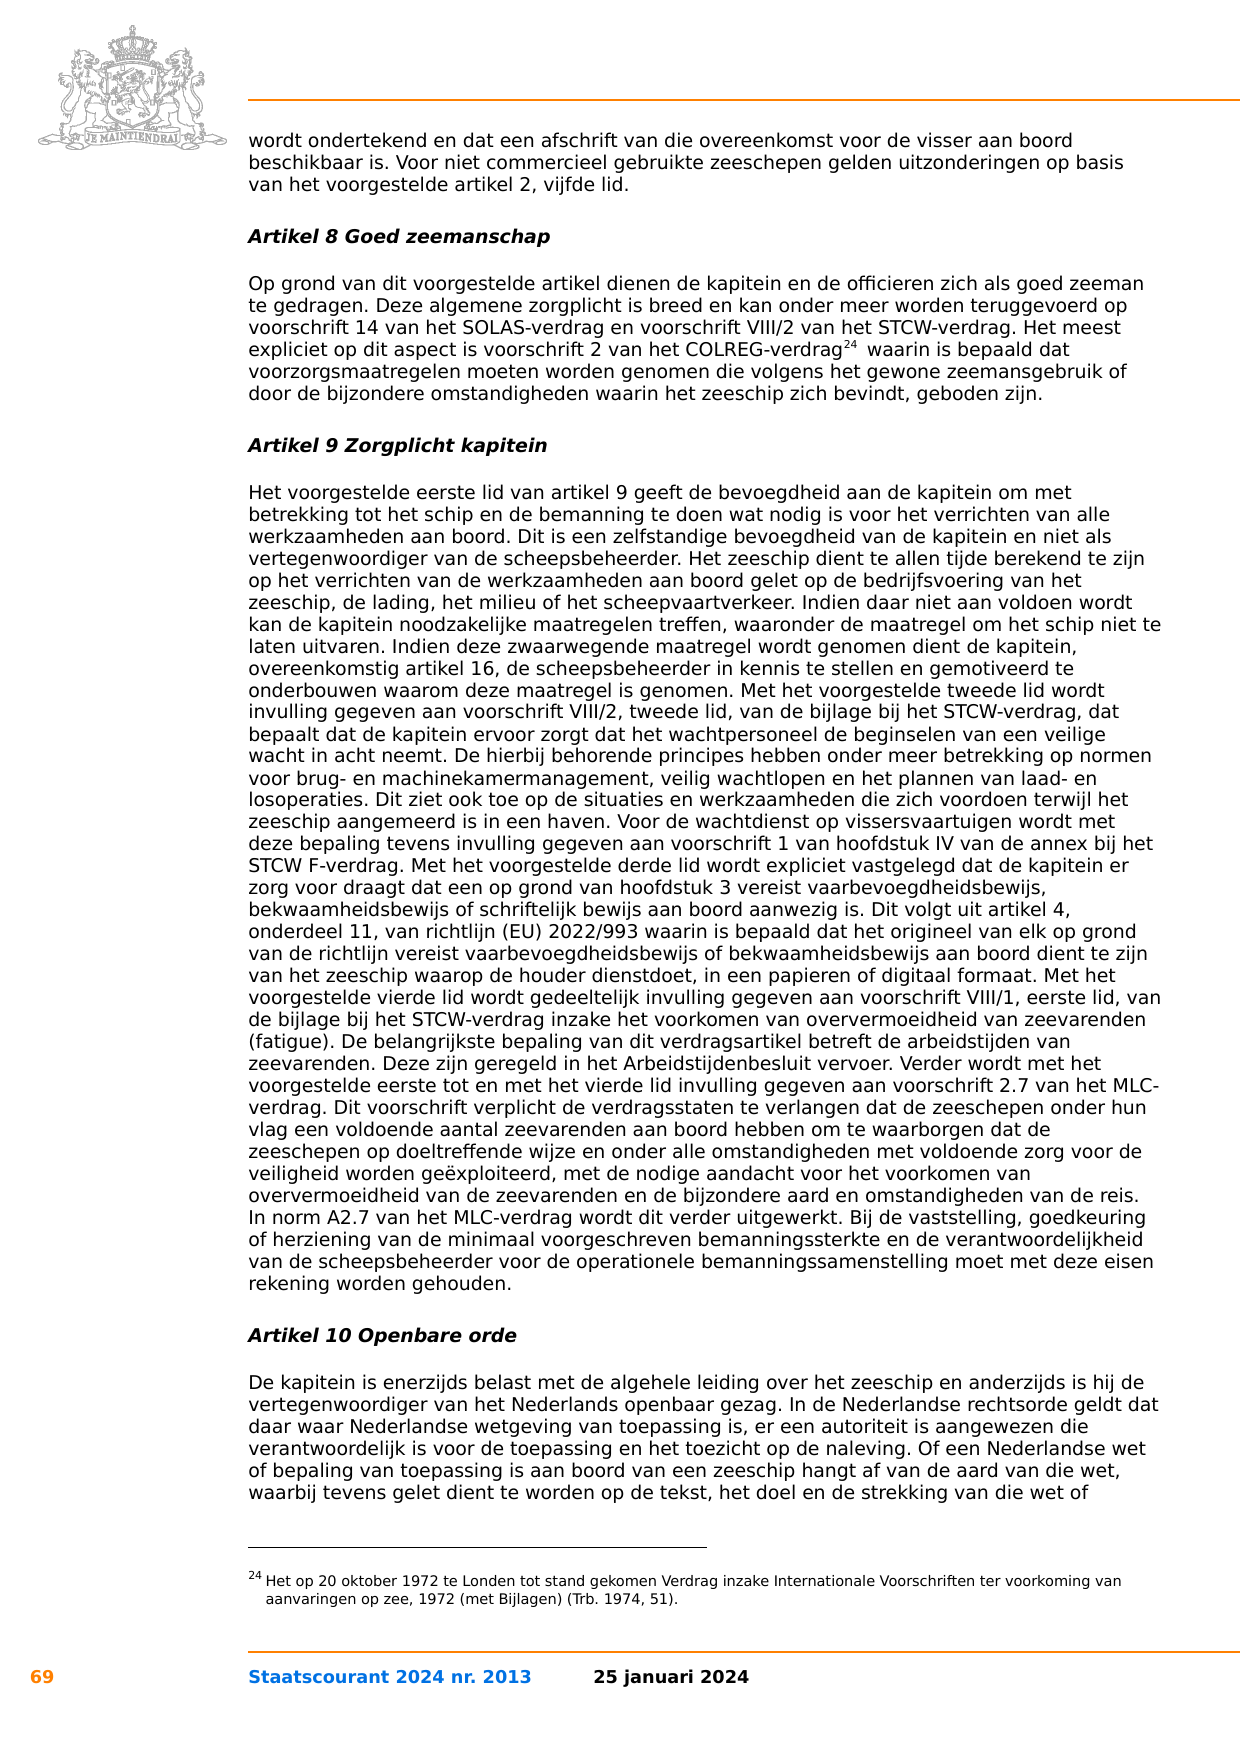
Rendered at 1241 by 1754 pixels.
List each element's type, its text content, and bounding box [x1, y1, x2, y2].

text wordt ondertekend en dat een afschrift van die overeenkomst voor de visser aan boord beschikbaar is. Voor niet commercieel gebruikte zeeschepen gelden uitzonderingen op basis van het voorgestelde artikel 2, vijfde lid. [248, 130, 1163, 196]
subtitle Artikel 8 Goed zeemanschap [248, 226, 1163, 248]
text Op grond van dit voorgestelde artikel dienen de kapitein en de officieren zich als goed zeeman te gedragen. Deze algemene zorgplicht is breed en kan onder meer worden teruggevoerd op voorschrift 14 van het SOLAS-verdrag en voorschrift VIII/2 van het STCW-verdrag. Het meest expliciet op dit aspect is voorschrift 2 van het COLREG-verdrag waarin is bepaald dat voorzorgsmaatregelen moeten worden genomen die volgens het gewone zeemansgebruik of door de bijzondere omstandigheden waarin het zeeschip zich bevindt, geboden zijn. [248, 273, 1163, 405]
text Het voorgestelde eerste lid van artikel 9 geeft de bevoegdheid aan de kapitein om met betrekking tot het schip en de bemanning te doen wat nodig is voor het verrichten van alle werkzaamheden aan boord. Dit is een zelfstandige bevoegdheid van de kapitein en niet als vertegenwoordiger van de scheepsbeheerder. Het zeeschip dient te allen tijde berekend te zijn op het verrichten van de werkzaamheden aan boord gelet op de bedrijfsvoering van het zeeschip, de lading, het milieu of het scheepvaartverkeer. Indien daar niet aan voldoen wordt kan de kapitein noodzakelijke maatregelen treffen, waaronder de maatregel om het schip niet te laten uitvaren. Indien deze zwaarwegende maatregel wordt genomen dient de kapitein, overeenkomstig artikel 16, de scheepsbeheerder in kennis te stellen en gemotiveerd te onderbouwen waarom deze maatregel is genomen. Met het voorgestelde tweede lid wordt invulling gegeven aan voorschrift VIII/2, tweede lid, van de bijlage bij het STCW-verdrag, dat bepaalt dat de kapitein ervoor zorgt dat het wachtpersoneel de beginselen van een veilige wacht in acht neemt. De hierbij behorende principes hebben onder meer betrekking op normen voor brug- en machinekamermanagement, veilig wachtlopen en het plannen van laad- en losoperaties. Dit ziet ook toe op de situaties en werkzaamheden die zich voordoen terwijl het zeeschip aangemeerd is in een haven. Voor de wachtdienst op vissersvaartuigen wordt met deze bepaling tevens invulling gegeven aan voorschrift 1 van hoofdstuk IV van de annex bij het STCW F-verdrag. Met het voorgestelde derde lid wordt expliciet vastgelegd dat de kapitein er zorg voor draagt dat een op grond van hoofdstuk 3 vereist vaarbevoegdheidsbewijs, bekwaamheidsbewijs of schriftelijk bewijs aan boord aanwezig is. Dit volgt uit artikel 4, onderdeel 11, van richtlijn (EU) 2022/993 waarin is bepaald dat het origineel van elk op grond van de richtlijn vereist vaarbevoegdheidsbewijs of bekwaamheidsbewijs aan boord dient te zijn van het zeeschip waarop de houder dienstdoet, in een papieren of digitaal formaat. Met het voorgestelde vierde lid wordt gedeeltelijk invulling gegeven aan voorschrift VIII/1, eerste lid, van de bijlage bij het STCW-verdrag inzake het voorkomen van oververmoeidheid van zeevarenden (fatigue). De belangrijkste bepaling van dit verdragsartikel betreft de arbeidstijden van zeevarenden. Deze zijn geregeld in het Arbeidstijdenbesluit vervoer. Verder wordt met het voorgestelde eerste tot en met het vierde lid invulling gegeven aan voorschrift 2.7 van het MLC-verdrag. Dit voorschrift verplicht de verdragsstaten te verlangen dat de zeeschepen onder hun vlag een voldoende aantal zeevarenden aan boord hebben om te waarborgen dat de zeeschepen op doeltreffende wijze en onder alle omstandigheden met voldoende zorg voor de veiligheid worden geëxploiteerd, met de nodige aandacht voor het voorkomen van oververmoeidheid van de zeevarenden en de bijzondere aard en omstandigheden van de reis. In norm A2.7 van het MLC-verdrag wordt dit verder uitgewerkt. Bij de vaststelling, goedkeuring of herziening van de minimaal voorgeschreven bemanningssterkte en de verantwoordelijkheid van de scheepsbeheerder voor de operationele bemanningssamenstelling moet met deze eisen rekening worden gehouden. [248, 482, 1163, 1295]
text Het op 20 oktober 1972 te Londen tot stand gekomen Verdrag inzake Internationale Voorschriften ter voorkoming van aanvaringen op zee, 1972 (met Bijlagen) (Trb. 1974, 51). [248, 1569, 1163, 1608]
subtitle Artikel 10 Openbare orde [248, 1325, 1163, 1347]
subtitle Artikel 9 Zorgplicht kapitein [248, 435, 1163, 457]
picture [38, 25, 227, 150]
text De kapitein is enerzijds belast met de algehele leiding over het zeeschip en anderzijds is hij de vertegenwoordiger van het Nederlands openbaar gezag. In de Nederlandse rechtsorde geldt dat daar waar Nederlandse wetgeving van toepassing is, er een autoriteit is aangewezen die verantwoordelijk is voor de toepassing en het toezicht op de naleving. Of een Nederlandse wet of bepaling van toepassing is aan boord van een zeeschip hangt af van de aard van die wet, waarbij tevens gelet dient te worden op de tekst, het doel en de strekking van die wet of [248, 1372, 1163, 1504]
